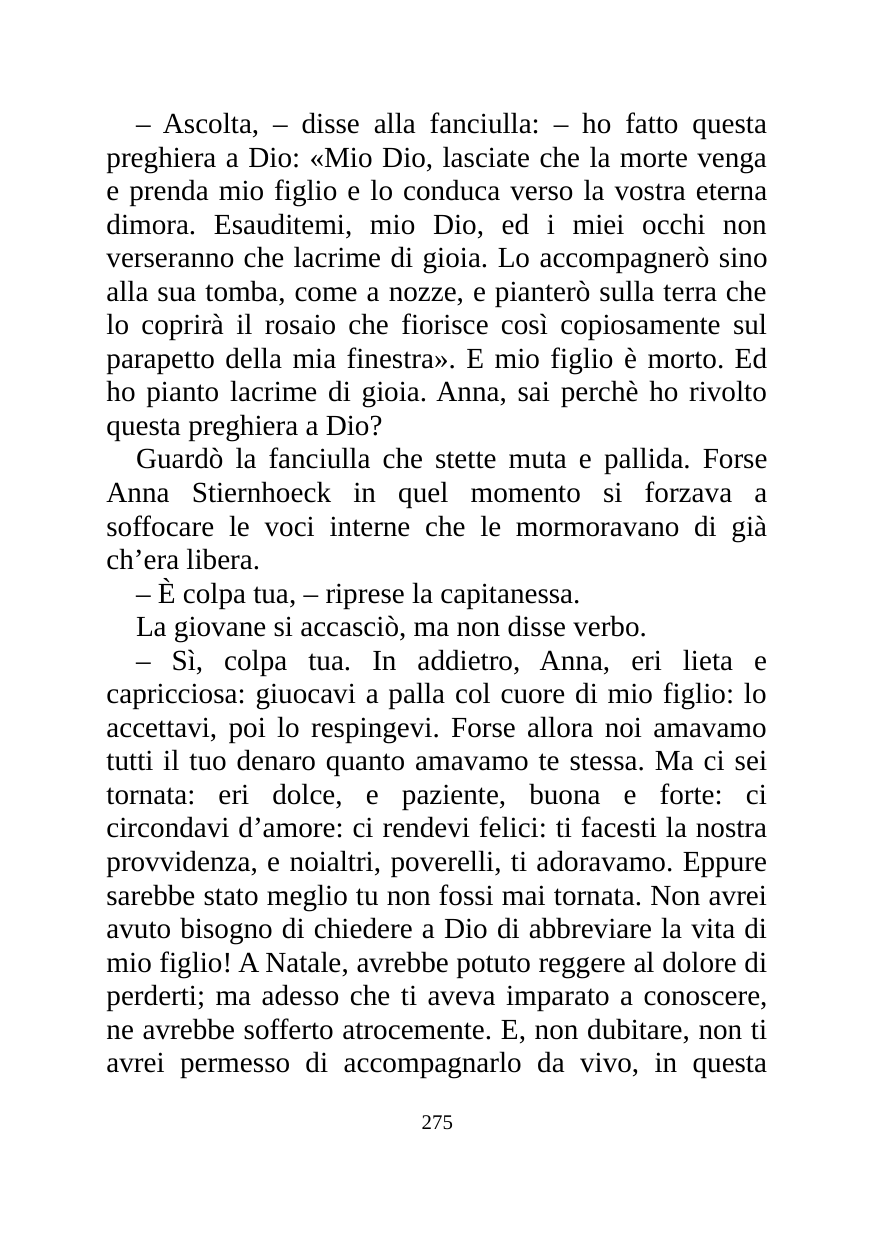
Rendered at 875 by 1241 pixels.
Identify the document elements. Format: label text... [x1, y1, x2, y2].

text – È colpa tua, – riprese la capitanessa. [106, 576, 768, 609]
text La giovane si accasciò, ma non disse verbo. [106, 609, 768, 643]
text – Sì, colpa tua. In addietro, Anna, eri lieta e capricciosa: giuocavi a palla col cuore di mio figlio: lo accettavi, poi lo respingevi. Forse allora noi amavamo tutti il tuo denaro quanto amavamo te stessa. Ma ci sei tornata: eri dolce, e paziente, buona e forte: ci circondavi d’amore: ci rendevi felici: ti facesti la nostra provvidenza, e noialtri, poverelli, ti adoravamo. Eppure sarebbe stato meglio tu non fossi mai tornata. Non avrei avuto bisogno di chiedere a Dio di abbreviare la vita di mio figlio! A Natale, avrebbe potuto reggere al dolore di perderti; ma adesso che ti aveva imparato a conoscere, ne avrebbe sofferto atrocemente. E, non dubitare, non ti avrei permesso di accompagnarlo da vivo, in questa [106, 643, 768, 1079]
text – Ascolta, – disse alla fanciulla: – ho fatto questa preghiera a Dio: «Mio Dio, lasciate che la morte venga e prenda mio figlio e lo conduca verso la vostra eterna dimora. Esauditemi, mio Dio, ed i miei occhi non verseranno che lacrime di gioia. Lo accompagnerò sino alla sua tomba, come a nozze, e pianterò sulla terra che lo coprirà il rosaio che fiorisce così copiosamente sul parapetto della mia finestra». E mio figlio è morto. Ed ho pianto lacrime di gioia. Anna, sai perchè ho rivolto questa preghiera a Dio? [106, 106, 768, 442]
text Guardò la fanciulla che stette muta e pallida. Forse Anna Stiernhoeck in quel momento si forzava a soffocare le voci interne che le mormoravano di già ch’era libera. [106, 442, 768, 576]
